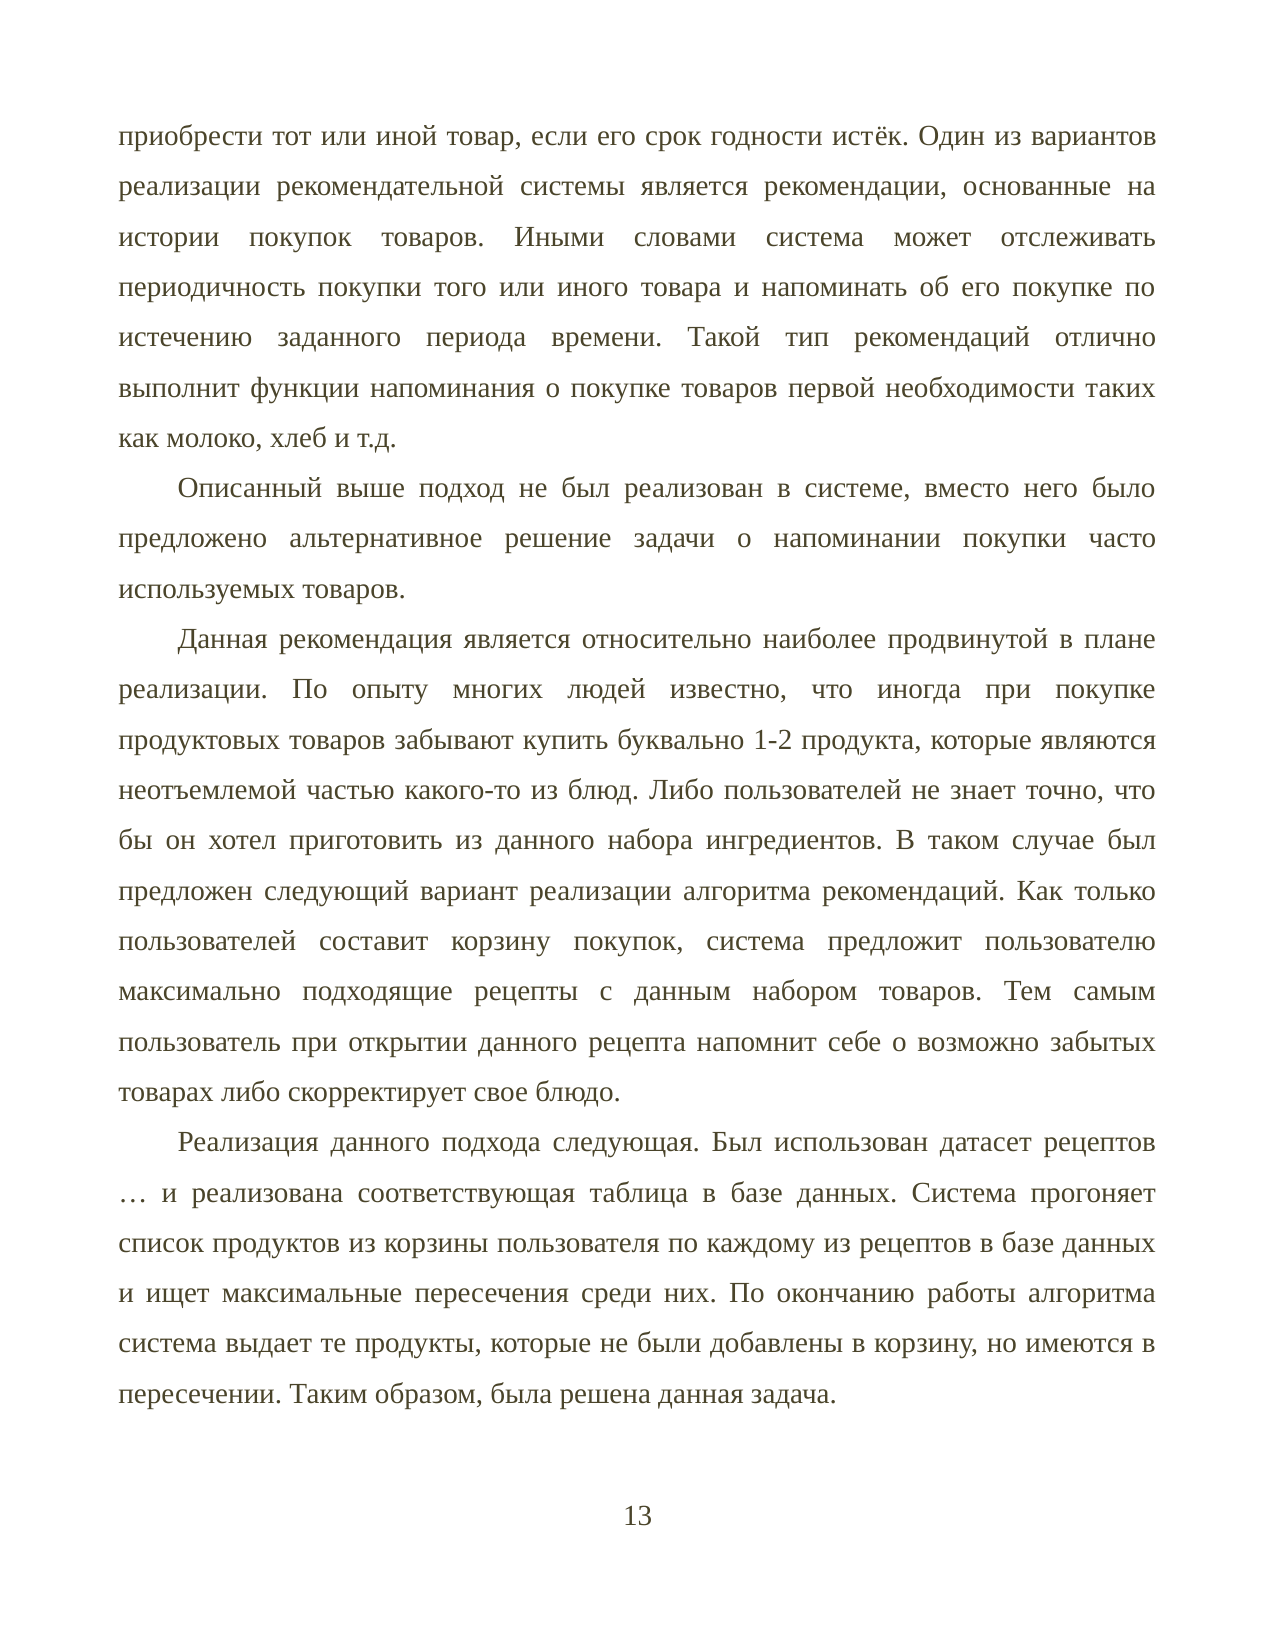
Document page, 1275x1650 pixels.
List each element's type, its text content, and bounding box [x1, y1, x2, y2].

text Данная рекомендация является относительно наиболее продвинутой в плане реализации. По опыту многих людей известно, что иногда при покупке продуктовых товаров забывают купить буквально 1-2 продукта, которые являются неотъемлемой частью какого-то из блюд. Либо пользователей не знает точно, что бы он хотел приготовить из данного набора ингредиентов. В таком случае был предложен следующий вариант реализации алгоритма рекомендаций. Как только пользователей составит корзину покупок, система предложит пользователю максимально подходящие рецепты с данным набором товаров. Тем самым пользователь при открытии данного рецепта напомнит себе о возможно забытых товарах либо скорректирует свое блюдо. [118, 621, 1157, 1108]
text приобрести тот или иной товар, если его срок годности истёк. Один из вариантов реализации рекомендательной системы является рекомендации, основанные на истории покупок товаров. Иными словами система может отслеживать периодичность покупки того или иного товара и напоминать об его покупке по истечению заданного периода времени. Такой тип рекомендаций отлично выполнит функции напоминания о покупке товаров первой необходимости таких как молоко, хлеб и т.д. [118, 118, 1157, 453]
text Описанный выше подход не был реализован в системе, вместо него было предложено альтернативное решение задачи о напоминании покупки часто используемых товаров. [118, 470, 1157, 604]
text Реализация данного подхода следующая. Был использован датасет рецептов … и реализована соответствующая таблица в базе данных. Система прогоняет список продуктов из корзины пользователя по каждому из рецептов в базе данных и ищет максимальные пересечения среди них. По окончанию работы алгоритма система выдает те продукты, которые не были добавлены в корзину, но имеются в пересечении. Таким образом, была решена данная задача. [118, 1124, 1157, 1409]
